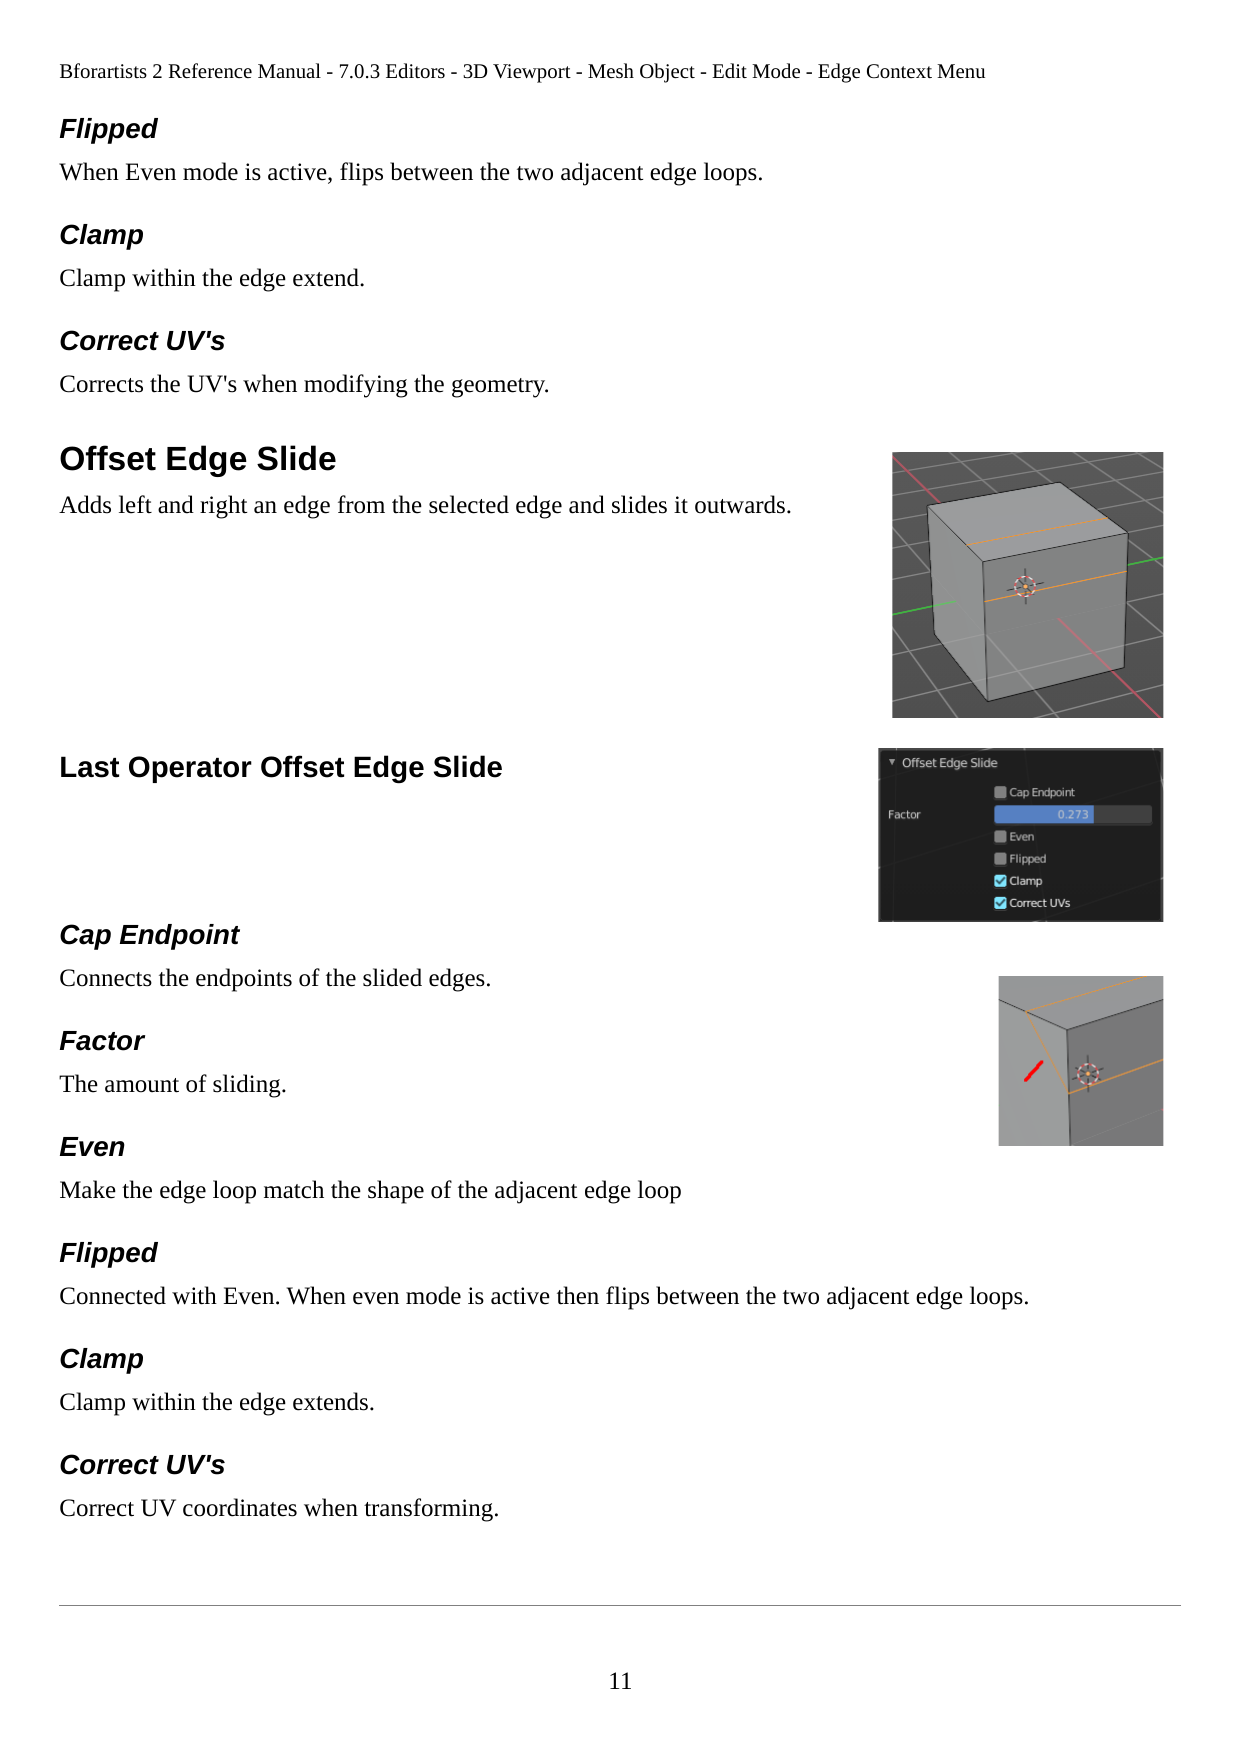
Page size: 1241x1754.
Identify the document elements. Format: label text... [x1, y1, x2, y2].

subtitle Clamp [59, 1342, 1181, 1374]
text [1164, 1069, 1181, 1098]
subtitle Even [59, 1130, 1181, 1162]
subtitle Flipped [59, 113, 1181, 144]
subtitle Clamp [59, 218, 1181, 250]
picture [878, 748, 1164, 922]
text Connected with Even. When even mode is active then flips between the two adjacent edge loops. [59, 1281, 1181, 1309]
subtitle Correct UV's [59, 324, 1181, 356]
text Adds left and right an edge from the selected edge and slides it outwards. [59, 490, 892, 519]
text When Even mode is active, flips between the two adjacent edge loops. [59, 157, 1181, 186]
text Correct UV coordinates when transforming. [59, 1493, 1181, 1521]
text Clamp within the edge extends. [59, 1387, 1181, 1415]
subtitle Offset Edge Slide [59, 439, 1181, 477]
subtitle Flipped [59, 1236, 1181, 1268]
subtitle Cap Endpoint [59, 918, 1181, 950]
text Corrects the UV's when modifying the geometry. [59, 369, 1181, 398]
text The amount of sliding. [59, 1069, 998, 1098]
subtitle Last Operator Offset Edge Slide [59, 750, 878, 783]
text Clamp within the edge extend. [59, 263, 1181, 292]
text Connects the endpoints of the slided edges. [59, 963, 1181, 992]
picture [998, 976, 1164, 1146]
subtitle Factor [59, 1024, 998, 1056]
picture [892, 452, 1164, 718]
subtitle Correct UV's [59, 1448, 1181, 1480]
subtitle [1164, 1024, 1181, 1056]
text Make the edge loop match the shape of the adjacent edge loop [59, 1175, 1181, 1203]
